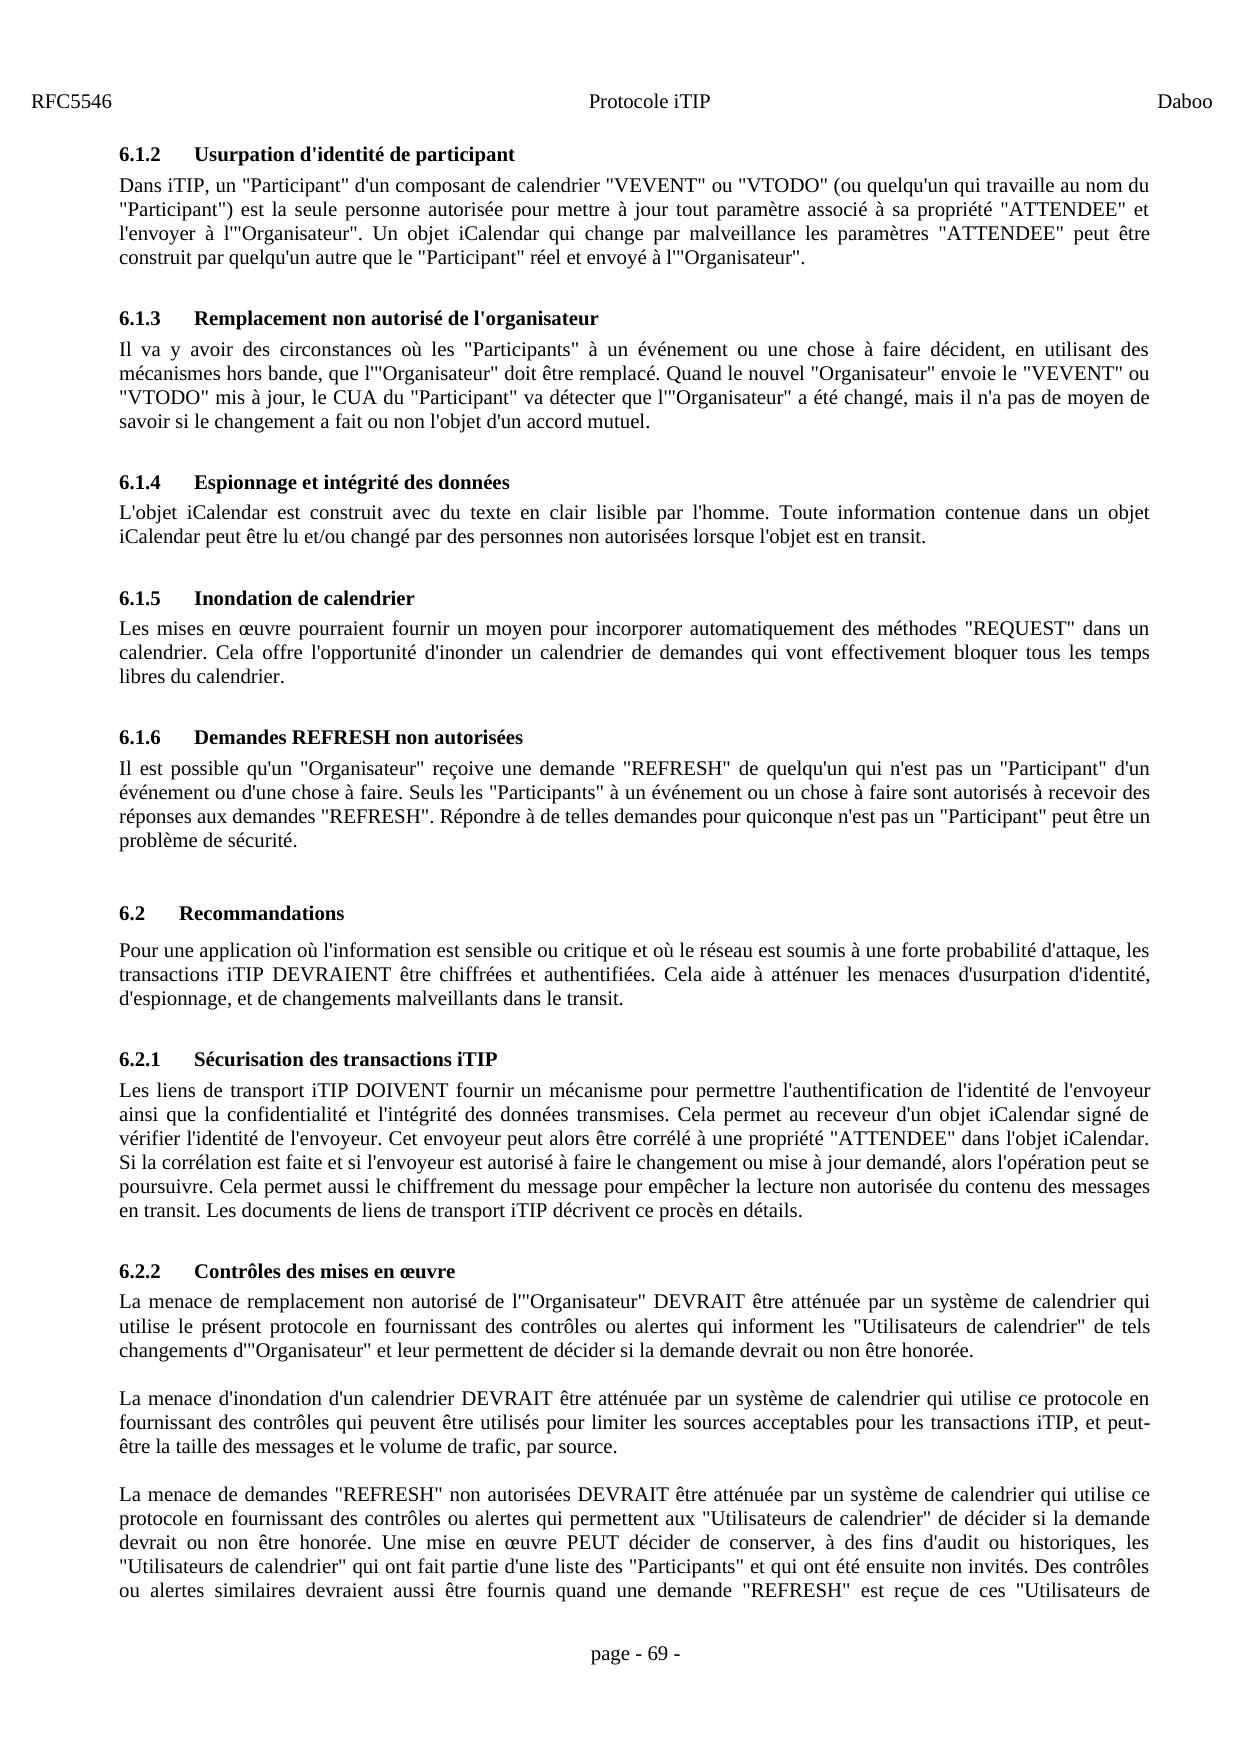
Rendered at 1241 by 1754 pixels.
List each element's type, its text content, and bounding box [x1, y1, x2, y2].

subtitle 6.1.5 Inondation de calendrier [119, 586, 1152, 609]
text Il va y avoir des circonstances où les "Participants" à un événement ou une chose à faire décident, en utilisant des mécanismes hors bande, que l'"Organisateur" doit être remplacé. Quand le nouvel "Organisateur" envoie le "VEVENT" ou "VTODO" mis à jour, le CUA du "Participant" va détecter que l'"Organisateur" a été changé, mais il n'a pas de moyen de savoir si le changement a fait ou non l'objet d'un accord mutuel. [119, 336, 1152, 433]
subtitle 6.2 Recommandations [119, 901, 1152, 925]
text La menace d'inondation d'un calendrier DEVRAIT être atténuée par un système de calendrier qui utilise ce protocole en fournissant des contrôles qui peuvent être utilisés pour limiter les sources acceptables pour les transactions iTIP, et peut-être la taille des messages et le volume de trafic, par source. [119, 1386, 1152, 1458]
text Dans iTIP, un "Participant" d'un composant de calendrier "VEVENT" ou "VTODO" (ou quelqu'un qui travaille au nom du "Participant") est la seule personne autorisée pour mettre à jour tout paramètre associé à sa propriété "ATTENDEE" et l'envoyer à l'"Organisateur". Un objet iCalendar qui change par malveillance les paramètres "ATTENDEE" peut être construit par quelqu'un autre que le "Participant" réel et envoyé à l'"Organisateur". [119, 173, 1152, 269]
text Les mises en œuvre pourraient fournir un moyen pour incorporer automatiquement des méthodes "REQUEST" dans un calendrier. Cela offre l'opportunité d'inonder un calendrier de demandes qui vont effectivement bloquer tous les temps libres du calendrier. [119, 616, 1152, 688]
subtitle 6.2.2 Contrôles des mises en œuvre [119, 1259, 1152, 1283]
subtitle 6.1.6 Demandes REFRESH non autorisées [119, 725, 1152, 749]
subtitle 6.2.1 Sécurisation des transactions iTIP [119, 1047, 1152, 1071]
text Pour une application où l'information est sensible ou critique et où le réseau est soumis à une forte probabilité d'attaque, les transactions iTIP DEVRAIENT être chiffrées et authentifiées. Cela aide à atténuer les menaces d'usurpation d'identité, d'espionnage, et de changements malveillants dans le transit. [119, 938, 1152, 1010]
text La menace de remplacement non autorisé de l'"Organisateur" DEVRAIT être atténuée par un système de calendrier qui utilise le présent protocole en fournissant des contrôles ou alertes qui informent les "Utilisateurs de calendrier" de tels changements d'"Organisateur" et leur permettent de décider si la demande devrait ou non être honorée. [119, 1289, 1152, 1362]
text La menace de demandes "REFRESH" non autorisées DEVRAIT être atténuée par un système de calendrier qui utilise ce protocole en fournissant des contrôles ou alertes qui permettent aux "Utilisateurs de calendrier" de décider si la demande devrait ou non être honorée. Une mise en œuvre PEUT décider de conserver, à des fins d'audit ou historiques, les "Utilisateurs de calendrier" qui ont fait partie d'une liste des "Participants" et qui ont été ensuite non invités. Des contrôles ou alertes similaires devraient aussi être fournis quand une demande "REFRESH" est reçue de ces "Utilisateurs de [119, 1482, 1152, 1602]
text Il est possible qu'un "Organisateur" reçoive une demande "REFRESH" de quelqu'un qui n'est pas un "Participant" d'un événement ou d'une chose à faire. Seuls les "Participants" à un événement ou un chose à faire sont autorisés à recevoir des réponses aux demandes "REFRESH". Répondre à de telles demandes pour quiconque n'est pas un "Participant" peut être un problème de sécurité. [119, 756, 1152, 852]
subtitle 6.1.4 Espionnage et intégrité des données [119, 470, 1152, 494]
text L'objet iCalendar est construit avec du texte en clair lisible par l'homme. Toute information contenue dans un objet iCalendar peut être lu et/ou changé par des personnes non autorisées lorsque l'objet est en transit. [119, 500, 1152, 548]
subtitle 6.1.2 Usurpation d'identité de participant [119, 142, 1152, 166]
text Les liens de transport iTIP DOIVENT fournir un mécanisme pour permettre l'authentification de l'identité de l'envoyeur ainsi que la confidentialité et l'intégrité des données transmises. Cela permet au receveur d'un objet iCalendar signé de vérifier l'identité de l'envoyeur. Cet envoyeur peut alors être corrélé à une propriété "ATTENDEE" dans l'objet iCalendar. Si la corrélation est faite et si l'envoyeur est autorisé à faire le changement ou mise à jour demandé, alors l'opération peut se poursuivre. Cela permet aussi le chiffrement du message pour empêcher la lecture non autorisée du contenu des messages en transit. Les documents de liens de transport iTIP décrivent ce procès en détails. [119, 1077, 1152, 1222]
subtitle 6.1.3 Remplacement non autorisé de l'organisateur [119, 306, 1152, 330]
